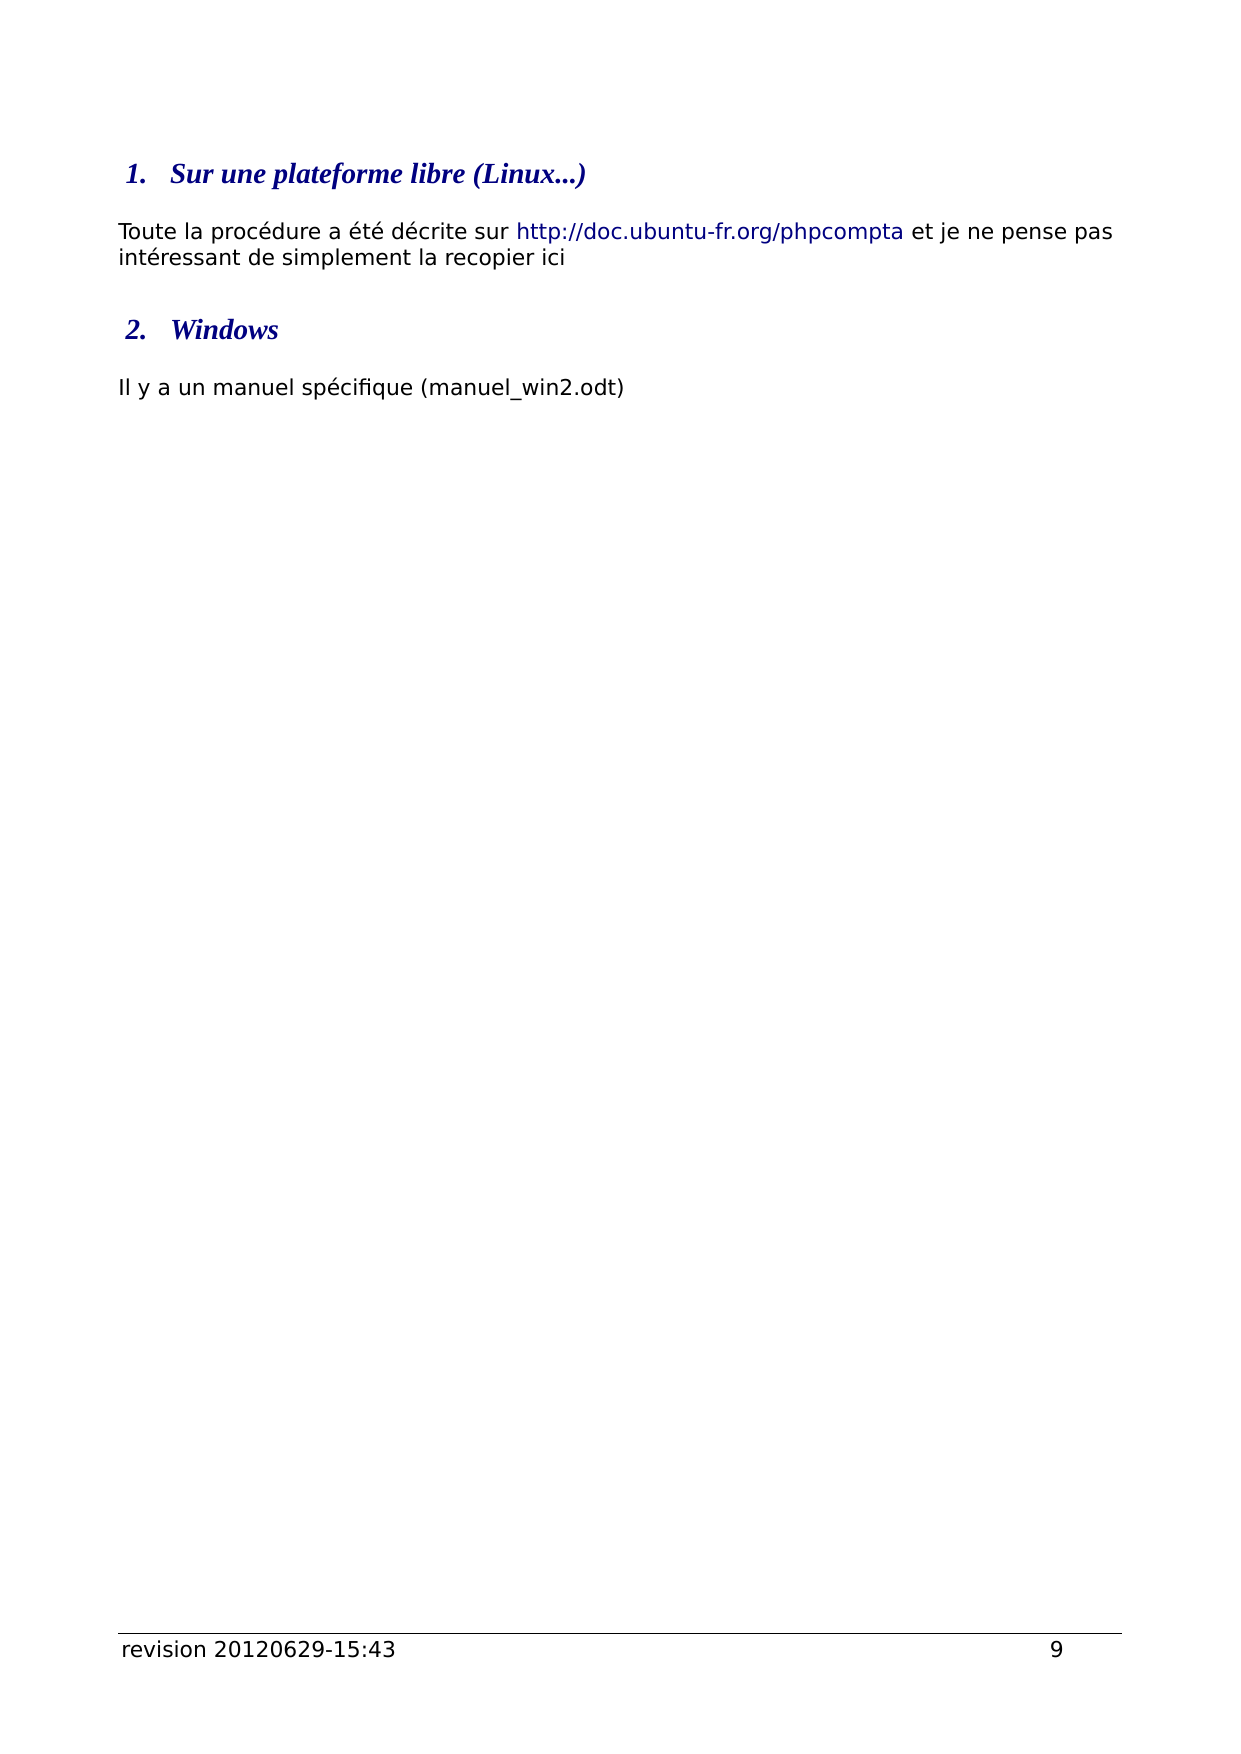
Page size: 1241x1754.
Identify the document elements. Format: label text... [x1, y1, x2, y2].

subtitle Windows [118, 312, 1122, 346]
subtitle Sur une plateforme libre (Linux...) [118, 156, 1122, 189]
text Toute la procédure a été décrite sur http://doc.ubuntu-fr.org/phpcompta et je ne pense pas intéressant de simplement la recopier ici [118, 219, 1122, 270]
text Il y a un manuel spécifique (manuel_win2.odt) [118, 375, 1122, 401]
